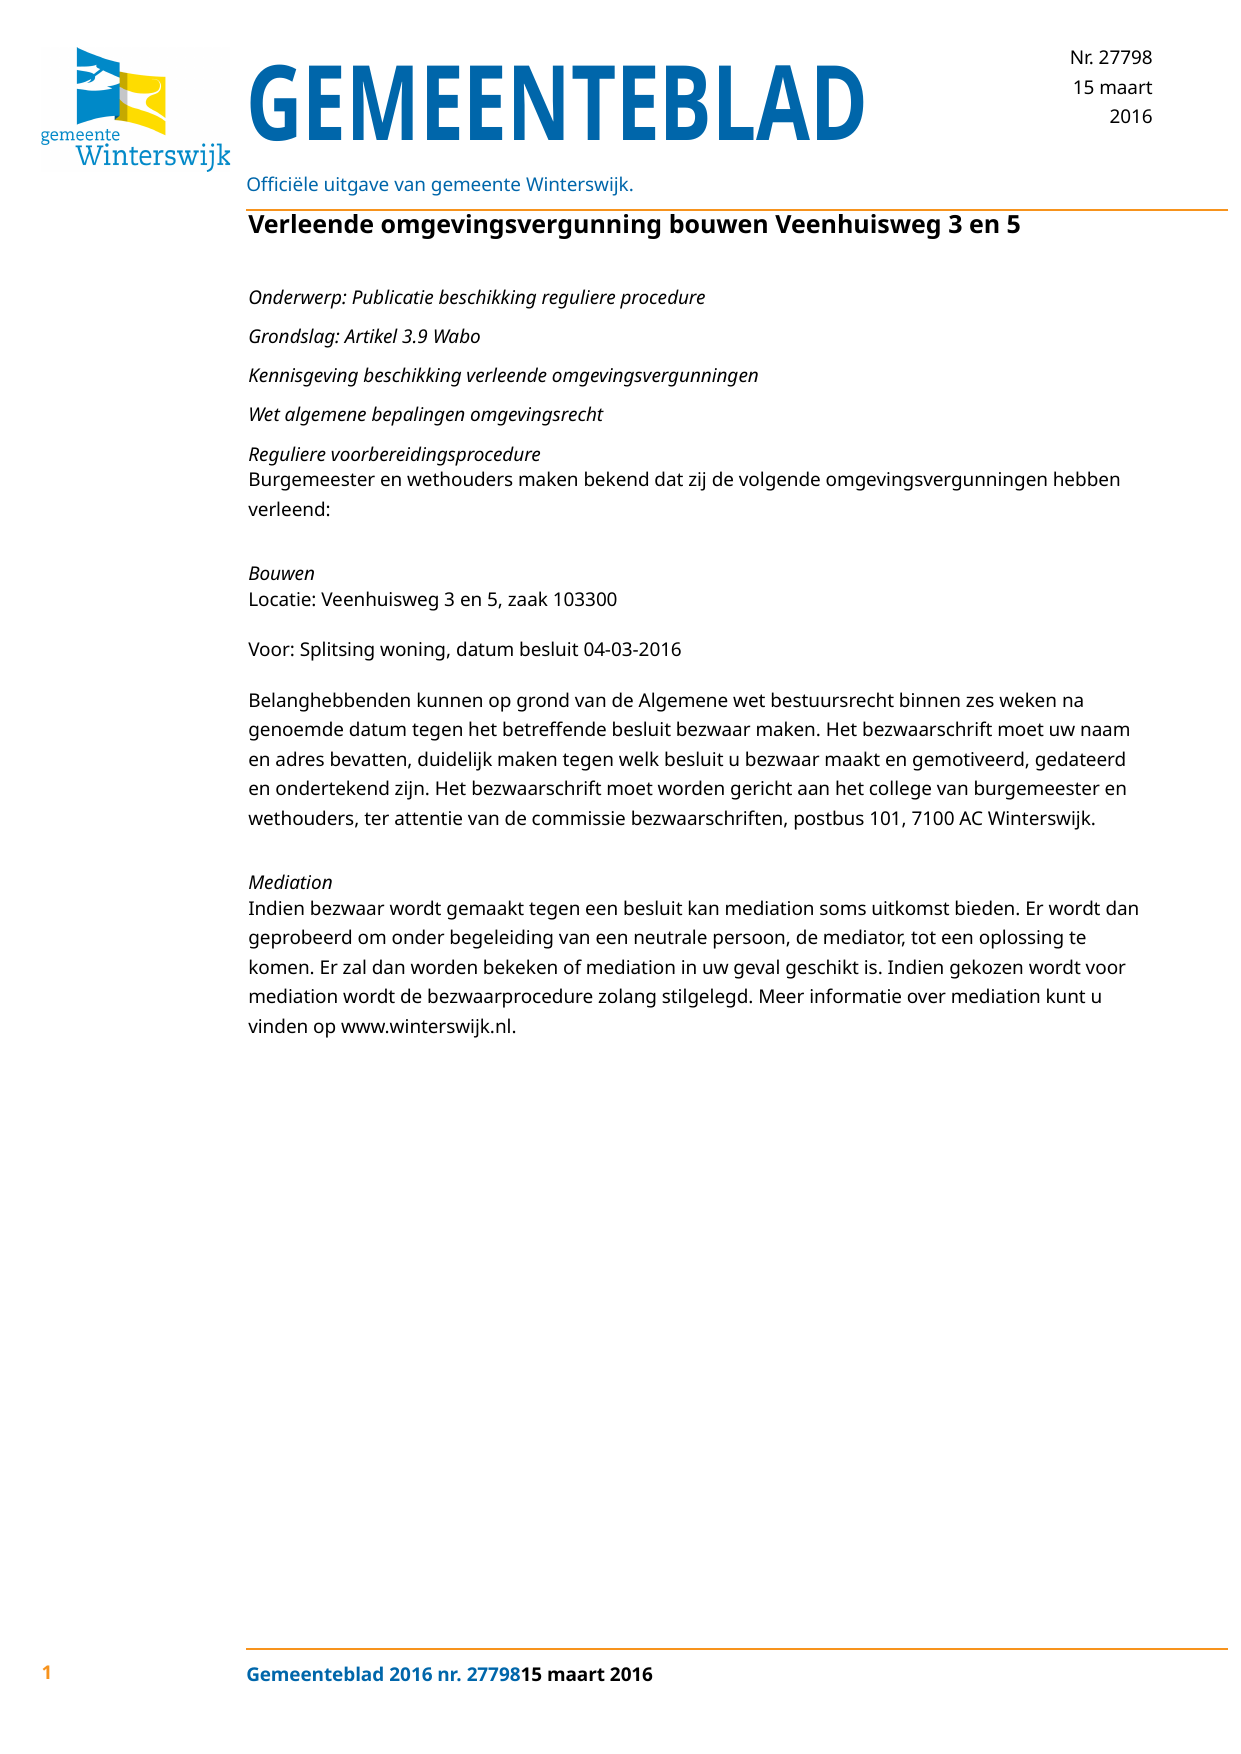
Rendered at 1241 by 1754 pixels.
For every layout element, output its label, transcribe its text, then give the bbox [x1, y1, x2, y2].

text Locatie: Veenhuisweg 3 en 5, zaak 103300 [248, 586, 1152, 612]
text Wet algemene bepalingen omgevingsrecht [248, 402, 1152, 427]
text Kennisgeving beschikking verleende omgevingsvergunningen [248, 362, 1152, 388]
text Bouwen [248, 560, 1152, 586]
picture [225, 153, 231, 162]
picture [41, 47, 231, 172]
text Verleende omgevingsvergunning bouwen Veenhuisweg 3 en 5 [248, 211, 1152, 241]
text Indien bezwaar wordt gemaakt tegen een besluit kan mediation soms uitkomst bieden. Er wordt dan geprobeerd om onder begeleiding van een neutrale persoon, de mediator, tot een oplossing te komen. Er zal dan worden bekeken of mediation in uw geval geschikt is. Indien gekozen wordt voor mediation wordt de bezwaarprocedure zolang stilgelegd. Meer informatie over mediation kunt u vinden op www.winterswijk.nl. [248, 895, 1152, 1039]
text Onderwerp: Publicatie beschikking reguliere procedure [248, 284, 1152, 309]
text Voor: Splitsing woning, datum besluit 04-03-2016 [248, 636, 1152, 662]
text Belanghebbenden kunnen op grond van de Algemene wet bestuursrecht binnen zes weken na genoemde datum tegen het betreffende besluit bezwaar maken. Het bezwaarschrift moet uw naam en adres bevatten, duidelijk maken tegen welk besluit u bezwaar maakt en gemotiveerd, gedateerd en ondertekend zijn. Het bezwaarschrift moet worden gericht aan het college van burgemeester en wethouders, ter attentie van de commissie bezwaarschriften, postbus 101, 7100 AC Winterswijk. [248, 687, 1152, 831]
text Burgemeester en wethouders maken bekend dat zij de volgende omgevingsvergunningen hebben verleend: [248, 467, 1152, 522]
text Mediation [248, 869, 1152, 895]
text Reguliere voorbereidingsprocedure [248, 441, 1152, 467]
text Grondslag: Artikel 3.9 Wabo [248, 323, 1152, 349]
